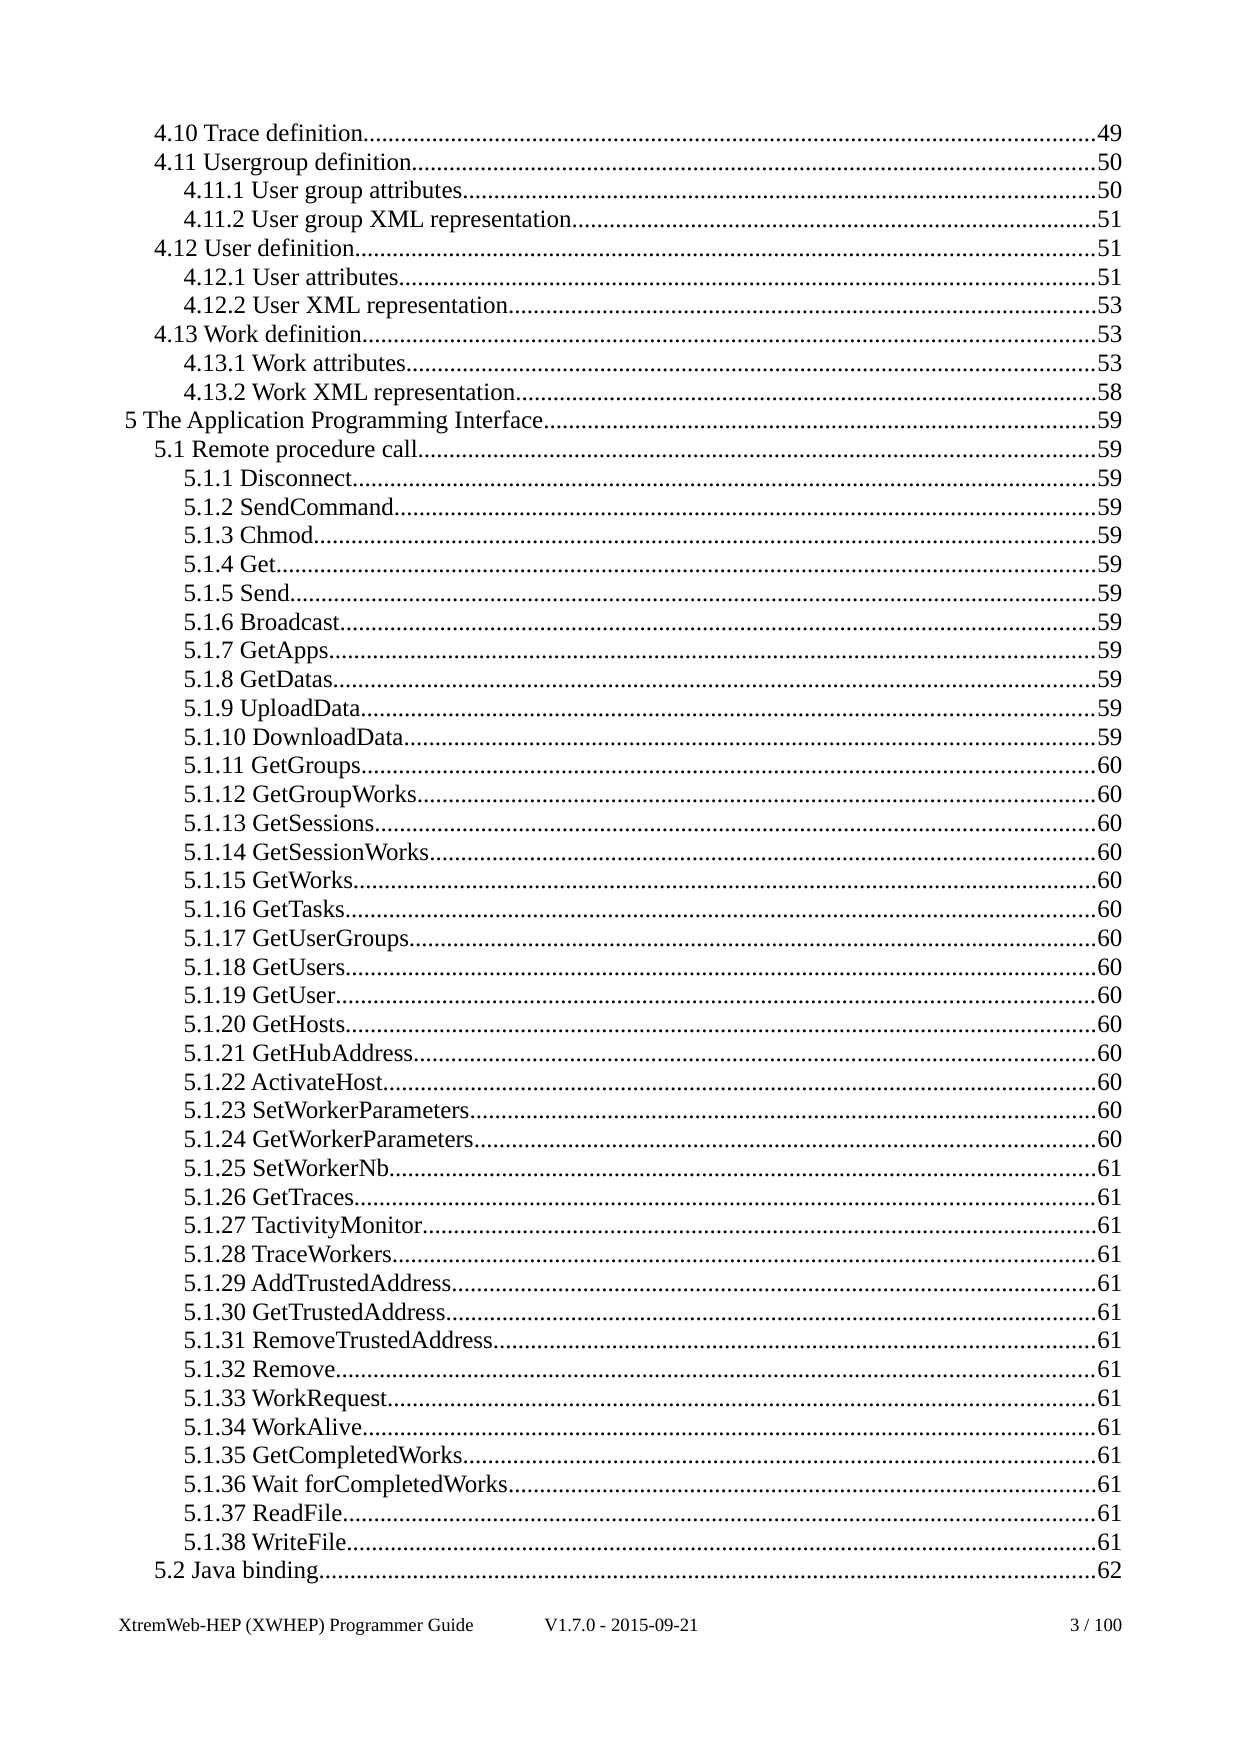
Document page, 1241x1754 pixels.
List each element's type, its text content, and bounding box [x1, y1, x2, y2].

text 5.1.7 GetApps 59 [177, 636, 1122, 664]
text 4.12.1 User attributes 51 [177, 262, 1122, 291]
text 4.13 Work definition 53 [148, 319, 1122, 348]
text 5.1.4 Get 59 [177, 549, 1122, 578]
text 5.1.17 GetUserGroups 60 [177, 923, 1122, 952]
text 5.1.33 WorkRequest 61 [177, 1383, 1122, 1412]
text 4.13.1 Work attributes 53 [177, 348, 1122, 377]
text 5.1.27 TactivityMonitor 61 [177, 1211, 1122, 1239]
text 5.1.18 GetUsers 60 [177, 952, 1122, 981]
text 5.1.5 Send 59 [177, 578, 1122, 607]
text 5.1.1 Disconnect 59 [177, 463, 1122, 492]
text 5.1.19 GetUser 60 [177, 981, 1122, 1009]
text 5.1.24 GetWorkerParameters 60 [177, 1124, 1122, 1153]
text 5.1.21 GetHubAddress 60 [177, 1038, 1122, 1067]
text 5.1.2 SendCommand 59 [177, 492, 1122, 521]
text 5.1.13 GetSessions 60 [177, 808, 1122, 837]
text 5.1.36 Wait forCompletedWorks 61 [177, 1469, 1122, 1498]
text 4.13.2 Work XML representation 58 [177, 377, 1122, 406]
text 5.1.32 Remove 61 [177, 1354, 1122, 1383]
text 5.1.20 GetHosts 60 [177, 1009, 1122, 1038]
text 4.10 Trace definition 49 [148, 118, 1122, 147]
text 5.1.10 DownloadData 59 [177, 722, 1122, 751]
text 5.1.35 GetCompletedWorks 61 [177, 1441, 1122, 1469]
text 4.12.2 User XML representation 53 [177, 291, 1122, 319]
text 5.1.16 GetTasks 60 [177, 894, 1122, 923]
text 5.1.12 GetGroupWorks 60 [177, 779, 1122, 808]
text 5.1.25 SetWorkerNb 61 [177, 1153, 1122, 1182]
text 5.1.37 ReadFile 61 [177, 1498, 1122, 1527]
text 5.1.28 TraceWorkers 61 [177, 1239, 1122, 1268]
text 5.1.38 WriteFile 61 [177, 1527, 1122, 1556]
text 4.11.1 User group attributes 50 [177, 176, 1122, 204]
text 5.1.6 Broadcast 59 [177, 607, 1122, 636]
text 5.1.9 UploadData 59 [177, 693, 1122, 722]
text 5.1.11 GetGroups 60 [177, 751, 1122, 779]
text 5.1.34 WorkAlive 61 [177, 1412, 1122, 1441]
text 5.1.3 Chmod 59 [177, 521, 1122, 549]
text 5.1.15 GetWorks 60 [177, 866, 1122, 894]
text 4.11.2 User group XML representation 51 [177, 204, 1122, 233]
text 5.2 Java binding 62 [148, 1556, 1122, 1584]
text 5.1 Remote procedure call 59 [148, 434, 1122, 463]
text 5.1.29 AddTrustedAddress 61 [177, 1268, 1122, 1297]
text 4.12 User definition 51 [148, 233, 1122, 262]
text 5.1.8 GetDatas 59 [177, 664, 1122, 693]
text 5.1.30 GetTrustedAddress 61 [177, 1297, 1122, 1326]
text 5.1.26 GetTraces 61 [177, 1182, 1122, 1211]
text 5.1.14 GetSessionWorks 60 [177, 837, 1122, 866]
text 5.1.23 SetWorkerParameters 60 [177, 1096, 1122, 1124]
text 5.1.22 ActivateHost 60 [177, 1067, 1122, 1096]
text 4.11 Usergroup definition 50 [148, 147, 1122, 176]
text 5 The Application Programming Interface 59 [118, 406, 1122, 434]
text 5.1.31 RemoveTrustedAddress 61 [177, 1326, 1122, 1354]
